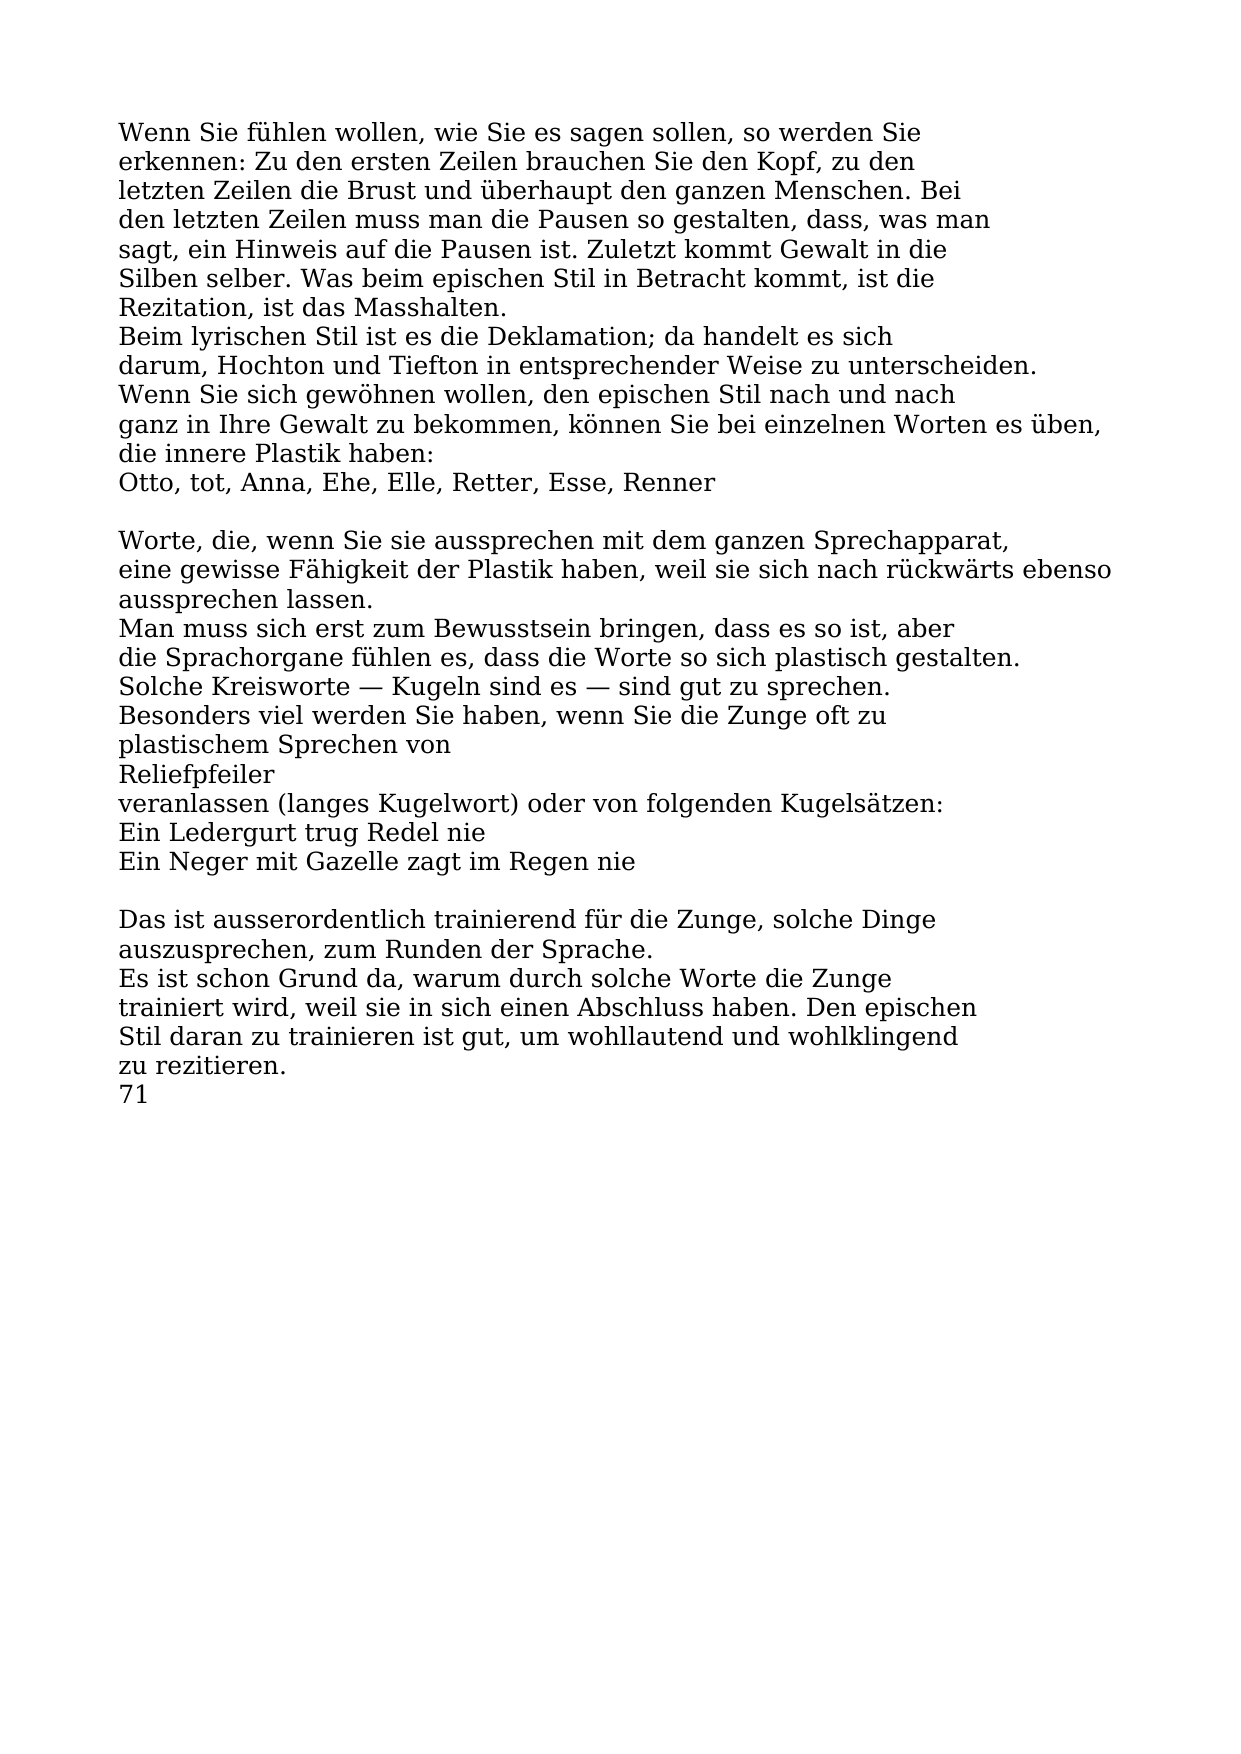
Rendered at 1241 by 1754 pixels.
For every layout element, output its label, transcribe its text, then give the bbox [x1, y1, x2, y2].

text Es ist schon Grund da, warum durch solche Worte die Zunge [118, 964, 1122, 993]
text Beim lyrischen Stil ist es die Deklamation; da handelt es sich [118, 322, 1122, 351]
text letzten Zeilen die Brust und überhaupt den ganzen Menschen. Bei [118, 176, 1122, 206]
text Silben selber. Was beim epischen Stil in Betracht kommt, ist die [118, 264, 1122, 293]
text Worte, die, wenn Sie sie aussprechen mit dem ganzen Sprechapparat, [118, 526, 1122, 556]
text Solche Kreisworte — Kugeln sind es — sind gut zu sprechen. [118, 672, 1122, 701]
text plastischem Sprechen von [118, 731, 1122, 760]
text auszusprechen, zum Runden der Sprache. [118, 935, 1122, 964]
text Ein Neger mit Gazelle zagt im Regen nie [118, 847, 1122, 876]
text erkennen: Zu den ersten Zeilen brauchen Sie den Kopf, zu den [118, 147, 1122, 176]
text Rezitation, ist das Masshalten. [118, 293, 1122, 322]
text Das ist ausserordentlich trainierend für die Zunge, solche Dinge [118, 906, 1122, 935]
text veranlassen (langes Kugelwort) oder von folgenden Kugelsätzen: [118, 789, 1122, 818]
text ganz in Ihre Gewalt zu bekommen, können Sie bei einzelnen Worten es üben, die innere Plastik haben: [118, 410, 1122, 468]
text Ein Ledergurt trug Redel nie [118, 818, 1122, 847]
text zu rezitieren. [118, 1051, 1122, 1081]
text trainiert wird, weil sie in sich einen Abschluss haben. Den epischen [118, 993, 1122, 1022]
text Man muss sich erst zum Bewusstsein bringen, dass es so ist, aber [118, 614, 1122, 643]
text Wenn Sie fühlen wollen, wie Sie es sagen sollen, so werden Sie [118, 118, 1122, 147]
text eine gewisse Fähigkeit der Plastik haben, weil sie sich nach rückwärts ebenso aussprechen lassen. [118, 556, 1122, 614]
text Stil daran zu trainieren ist gut, um wohllautend und wohlklingend [118, 1022, 1122, 1051]
text Besonders viel werden Sie haben, wenn Sie die Zunge oft zu [118, 701, 1122, 731]
text Otto, tot, Anna, Ehe, Elle, Retter, Esse, Renner [118, 468, 1122, 497]
text Reliefpfeiler [118, 760, 1122, 789]
text 71 [118, 1081, 1122, 1110]
text die Sprachorgane fühlen es, dass die Worte so sich plastisch gestalten. [118, 643, 1122, 672]
text Wenn Sie sich gewöhnen wollen, den epischen Stil nach und nach [118, 381, 1122, 410]
text darum, Hochton und Tiefton in entsprechender Weise zu unterscheiden. [118, 351, 1122, 381]
text den letzten Zeilen muss man die Pausen so gestalten, dass, was man [118, 206, 1122, 235]
text sagt, ein Hinweis auf die Pausen ist. Zuletzt kommt Gewalt in die [118, 235, 1122, 264]
